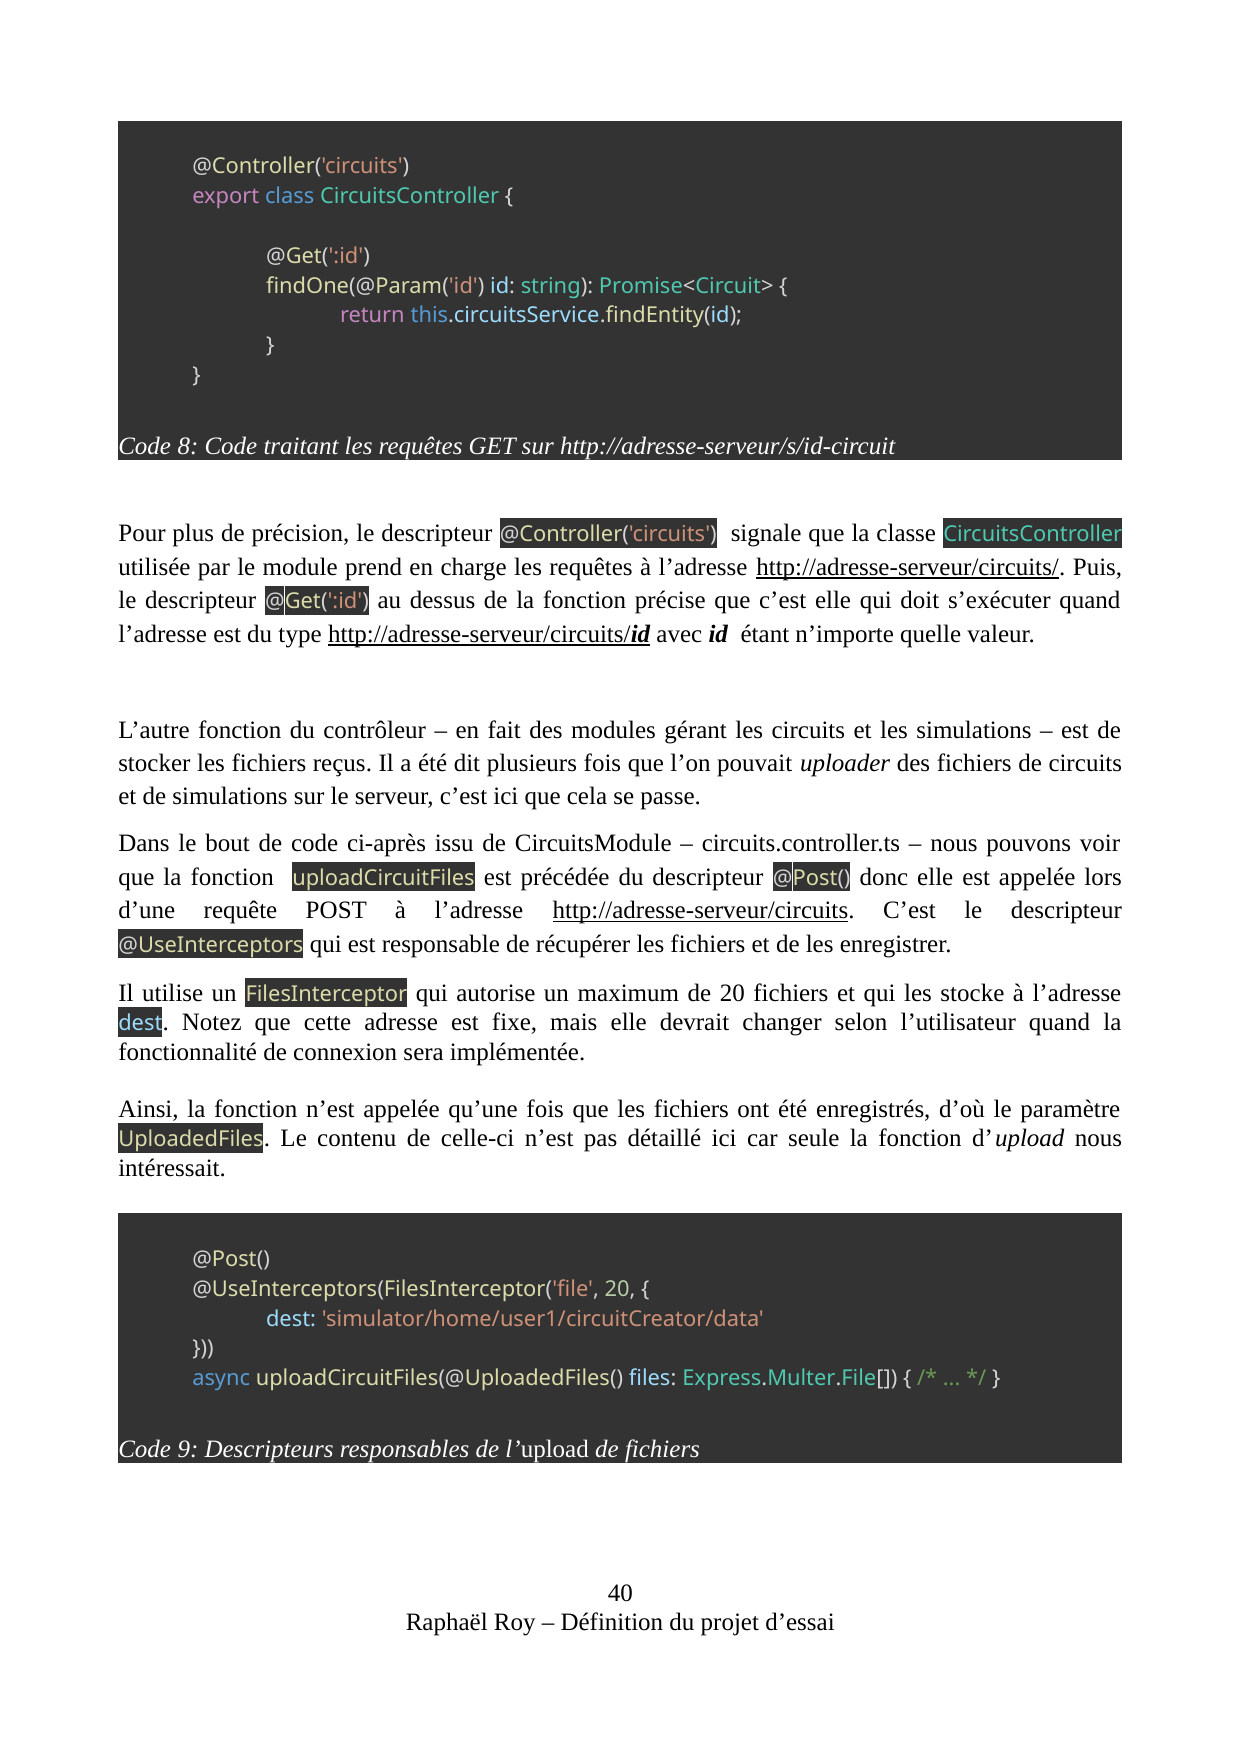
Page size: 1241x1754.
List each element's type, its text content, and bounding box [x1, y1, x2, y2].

text dest: 'simulator/home/user1/circuitCreator/data' [118, 1303, 1122, 1332]
text @UseInterceptors(FilesInterceptor('file', 20, { [118, 1273, 1122, 1303]
text Code 9: Descripteurs responsables de l’upload de fichiers [118, 1434, 1122, 1463]
text Code 8: Code traitant les requêtes GET sur http://adresse-serveur/s/id-circuit [118, 431, 1122, 460]
text export class CircuitsController { [118, 180, 1122, 210]
text return this.circuitsService.findEntity(id); [118, 299, 1122, 329]
text L’autre fonction du contrôleur – en fait des modules gérant les circuits et les simulations – est de stocker les fichiers reçus. Il a été dit plusieurs fois que l’on pouvait uploader des fichiers de circuits et de simulations sur le serveur, c’est ici que cela se passe. [118, 715, 1122, 809]
text Ainsi, la fonction n’est appelée qu’une fois que les fichiers ont été enregistrés, d’où le paramètre UploadedFiles. Le contenu de celle-ci n’est pas détaillé ici car seule la fonction d’upload nous intéressait. [118, 1094, 1122, 1182]
text @Get(':id') [118, 240, 1122, 269]
text @Post() [118, 1243, 1122, 1273]
text })) [118, 1332, 1122, 1362]
text } [118, 359, 1122, 389]
text Pour plus de précision, le descripteur @Controller('circuits') signale que la classe CircuitsController utilisée par le module prend en charge les requêtes à l’adresse http://adresse-serveur/circuits/. Puis, le descripteur @Get(':id') au dessus de la fonction précise que c’est elle qui doit s’exécuter quand l’adresse est du type http://adresse-serveur/circuits/id avec id étant n’importe quelle valeur. [118, 518, 1122, 648]
text Dans le bout de code ci-après issu de CircuitsModule – circuits.controller.ts – nous pouvons voir que la fonction uploadCircuitFiles est précédée du descripteur @Post() donc elle est appelée lors d’une requête POST à l’adresse http://adresse-serveur/circuits. C’est le descripteur @UseInterceptors qui est responsable de récupérer les fichiers et de les enregistrer. [118, 828, 1122, 958]
text } [118, 329, 1122, 359]
text async uploadCircuitFiles(@UploadedFiles() files: Express.Multer.File[]) { /* ... */ } [118, 1362, 1122, 1392]
text @Controller('circuits') [118, 151, 1122, 180]
text findOne(@Param('id') id: string): Promise<Circuit> { [118, 269, 1122, 299]
text Il utilise un FilesInterceptor qui autorise un maximum de 20 fichiers et qui les stocke à l’adresse dest. Notez que cette adresse est fixe, mais elle devrait changer selon l’utilisateur quand la fonctionnalité de connexion sera implémentée. [118, 977, 1122, 1066]
